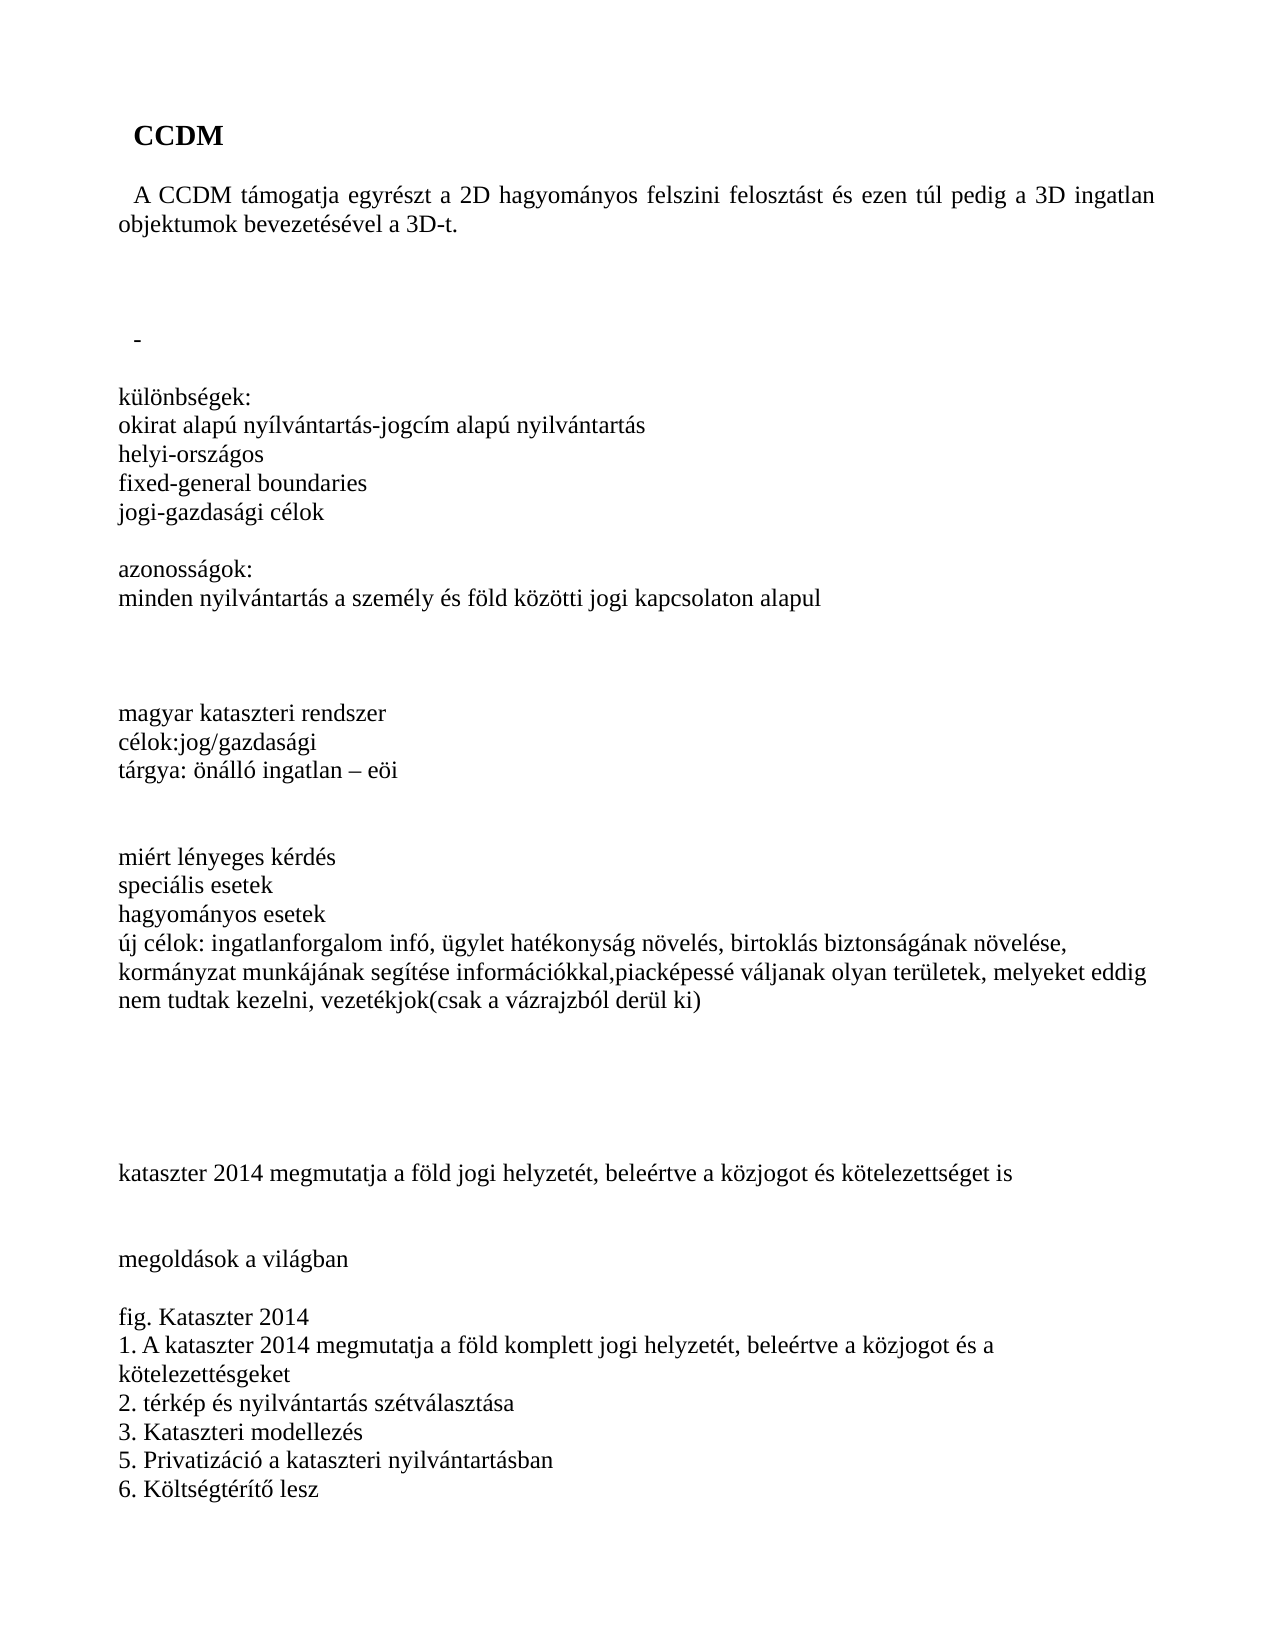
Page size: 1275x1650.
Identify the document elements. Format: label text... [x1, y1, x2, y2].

text 2. térkép és nyilvántartás szétválasztása [118, 1388, 1157, 1417]
text - [118, 324, 1157, 353]
text megoldások a világban [118, 1244, 1157, 1273]
text 1. A kataszter 2014 megmutatja a föld komplett jogi helyzetét, beleértve a közjogot és a kötelezettésgeket [118, 1330, 1157, 1388]
text okirat alapú nyílvántartás-jogcím alapú nyilvántartás [118, 410, 1157, 439]
text 3. Kataszteri modellezés [118, 1417, 1157, 1445]
text minden nyilvántartás a személy és föld közötti jogi kapcsolaton alapul [118, 583, 1157, 612]
text új célok: ingatlanforgalom infó, ügylet hatékonyság növelés, birtoklás biztonságának növelése, kormányzat munkájának segítése információkkal,piacképessé váljanak olyan területek, melyeket eddig nem tudtak kezelni, vezetékjok(csak a vázrajzból derül ki) [118, 928, 1157, 1014]
text célok:jog/gazdasági [118, 727, 1157, 755]
text 6. Költségtérítő lesz [118, 1474, 1157, 1503]
text 5. Privatizáció a kataszteri nyilvántartásban [118, 1445, 1157, 1474]
text helyi-országos [118, 439, 1157, 468]
text tárgya: önálló ingatlan – eöi [118, 755, 1157, 784]
text azonosságok: [118, 554, 1157, 583]
text miért lényeges kérdés [118, 842, 1157, 870]
text fig. Kataszter 2014 [118, 1302, 1157, 1330]
text speciális esetek [118, 870, 1157, 899]
text A CCDM támogatja egyrészt a 2D hagyományos felszini felosztást és ezen túl pedig a 3D ingatlan objektumok bevezetésével a 3D-t. [118, 180, 1157, 238]
text hagyományos esetek [118, 899, 1157, 928]
text CCDM [118, 118, 1157, 152]
text különbségek: [118, 382, 1157, 410]
text magyar kataszteri rendszer [118, 698, 1157, 727]
text kataszter 2014 megmutatja a föld jogi helyzetét, beleértve a közjogot és kötelezettséget is [118, 1158, 1157, 1187]
text fixed-general boundaries [118, 468, 1157, 497]
text jogi-gazdasági célok [118, 497, 1157, 525]
